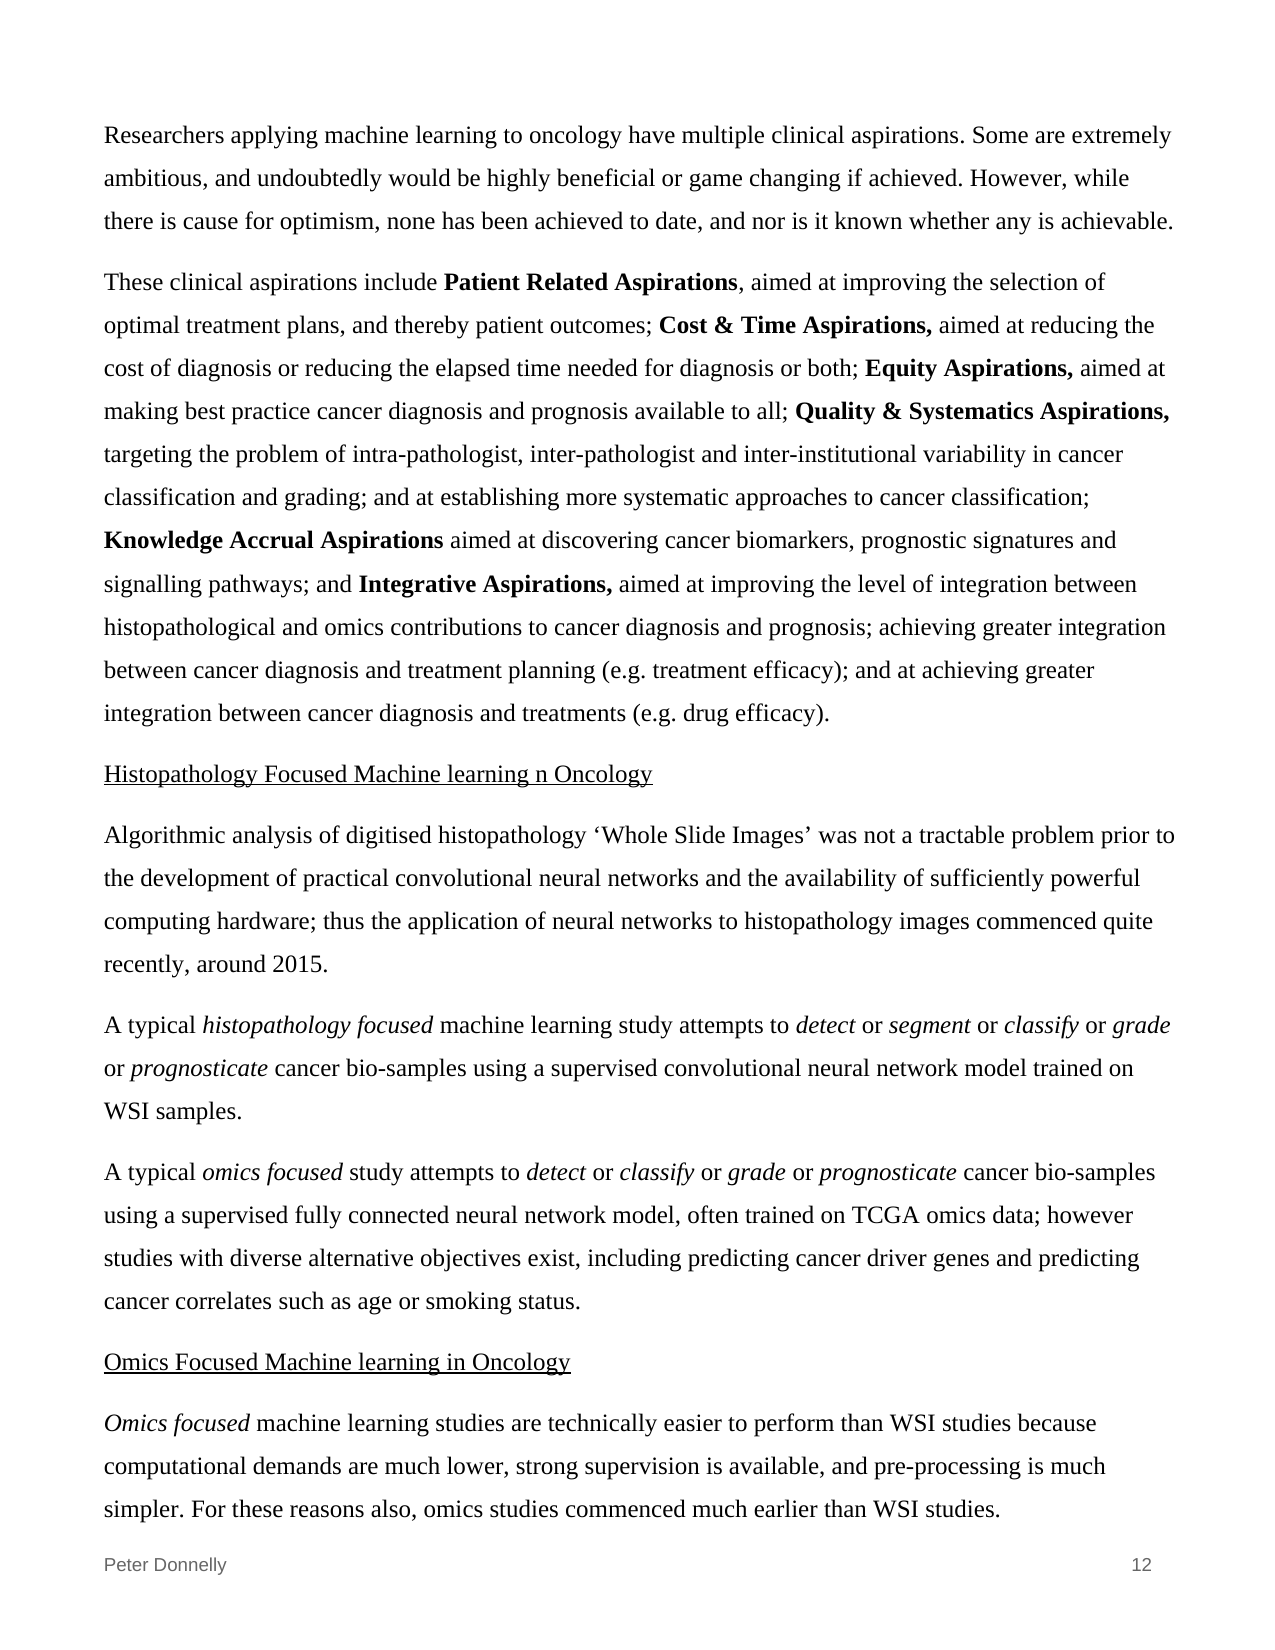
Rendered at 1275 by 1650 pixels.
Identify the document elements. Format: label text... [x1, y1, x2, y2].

text Omics focused machine learning studies are technically easier to perform than WSI studies because computational demands are much lower, strong supervision is available, and pre-processing is much simpler. For these reasons also, omics studies commenced much earlier than WSI studies. [103, 1408, 1181, 1523]
text Researchers applying machine learning to oncology have multiple clinical aspirations. Some are extremely ambitious, and undoubtedly would be highly beneficial or game changing if achieved. However, while there is cause for optimism, none has been achieved to date, and nor is it known whether any is achievable. [103, 120, 1181, 235]
text A typical histopathology focused machine learning study attempts to detect or segment or classify or grade or prognosticate cancer bio-samples using a supervised convolutional neural network model trained on WSI samples. [103, 1010, 1181, 1125]
text Omics Focused Machine learning in Oncology [103, 1347, 1181, 1376]
text Histopathology Focused Machine learning n Oncology [103, 759, 1181, 788]
text A typical omics focused study attempts to detect or classify or grade or prognosticate cancer bio-samples using a supervised fully connected neural network model, often trained on TCGA omics data; however studies with diverse alternative objectives exist, including predicting cancer driver genes and predicting cancer correlates such as age or smoking status. [103, 1157, 1181, 1315]
text Algorithmic analysis of digitised histopathology ‘Whole Slide Images’ was not a tractable problem prior to the development of practical convolutional neural networks and the availability of sufficiently powerful computing hardware; thus the application of neural networks to histopathology images commenced quite recently, around 2015. [103, 820, 1181, 978]
text These clinical aspirations include Patient Related Aspirations, aimed at improving the selection of optimal treatment plans, and thereby patient outcomes; Cost & Time Aspirations, aimed at reducing the cost of diagnosis or reducing the elapsed time needed for diagnosis or both; Equity Aspirations, aimed at making best practice cancer diagnosis and prognosis available to all; Quality & Systematics Aspirations, targeting the problem of intra-pathologist, inter-pathologist and inter-institutional variability in cancer classification and grading; and at establishing more systematic approaches to cancer classification; Knowledge Accrual Aspirations aimed at discovering cancer biomarkers, prognostic signatures and signalling pathways; and Integrative Aspirations, aimed at improving the level of integration between histopathological and omics contributions to cancer diagnosis and prognosis; achieving greater integration between cancer diagnosis and treatment planning (e.g. treatment efficacy); and at achieving greater integration between cancer diagnosis and treatments (e.g. drug efficacy). [103, 267, 1181, 727]
